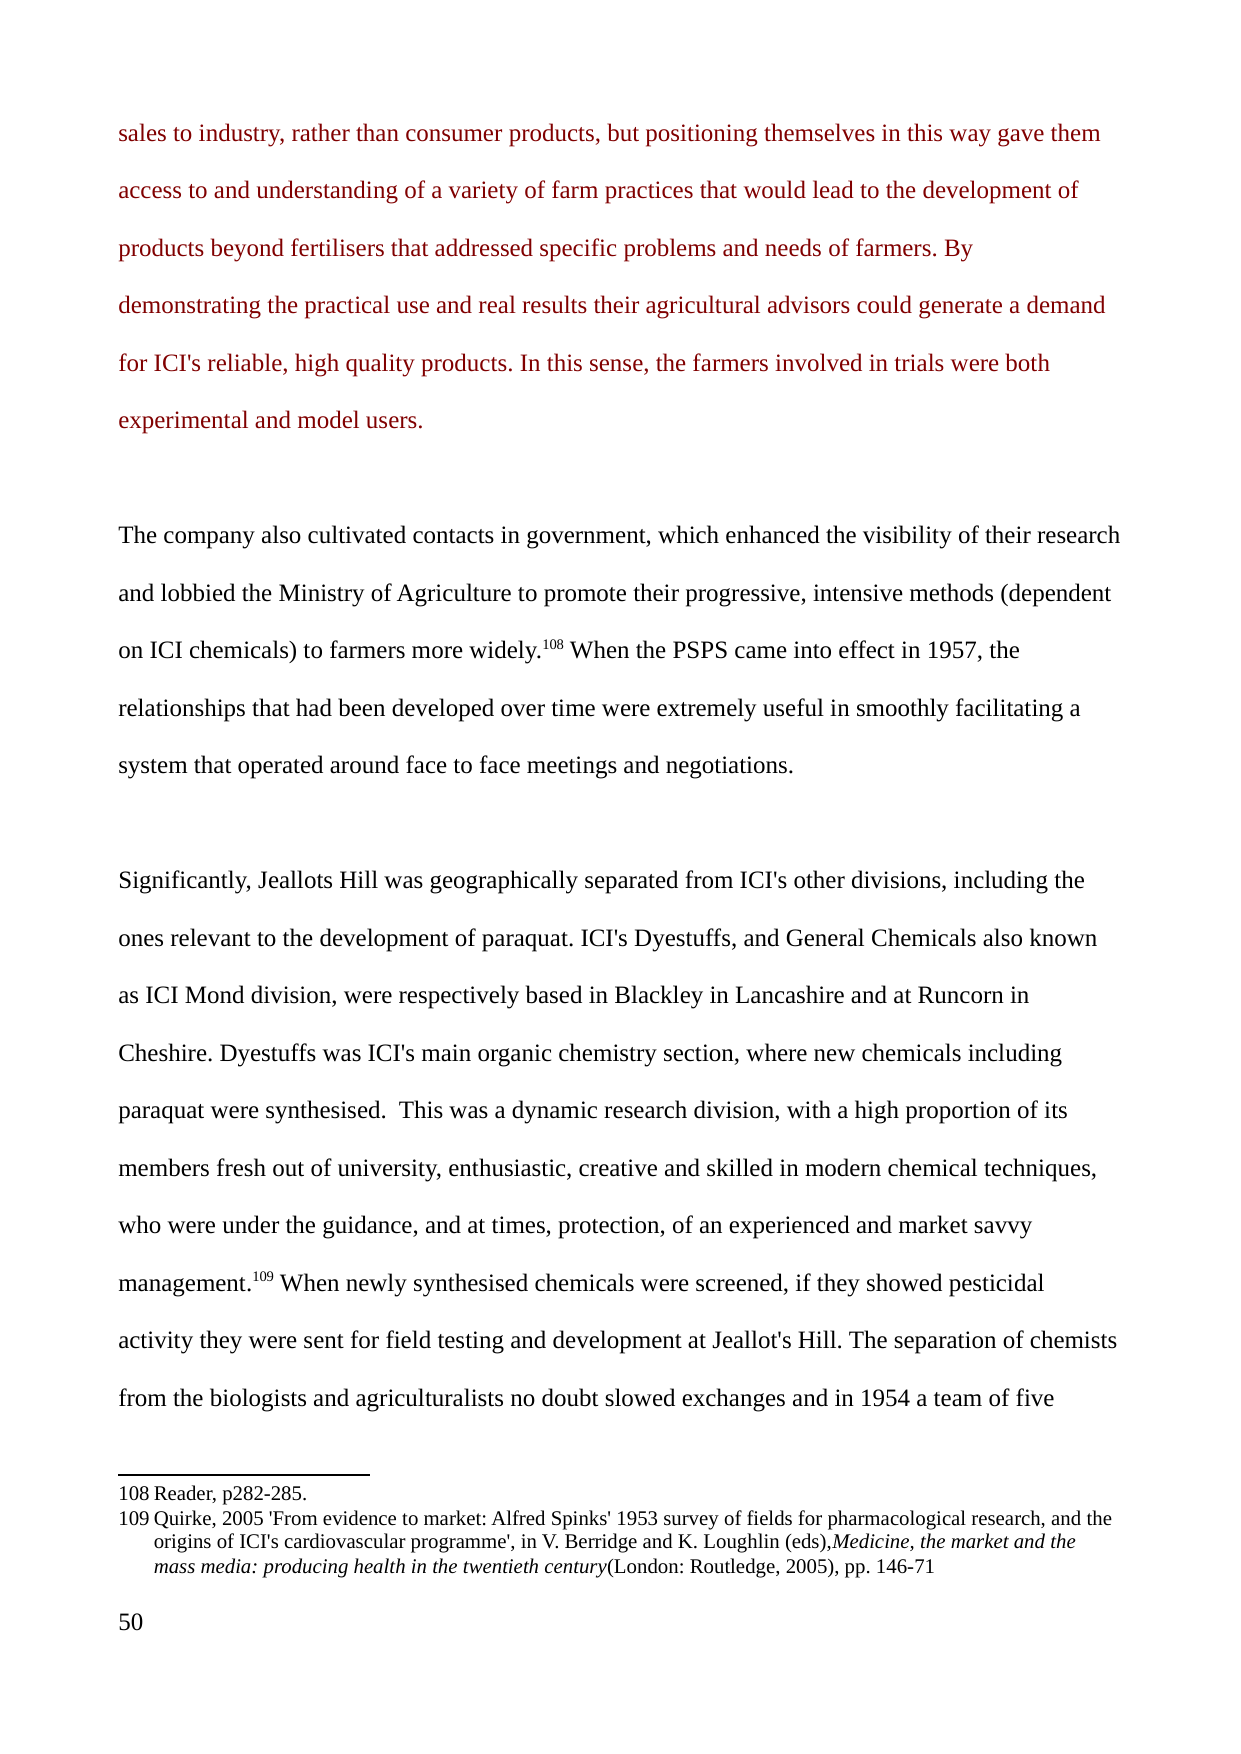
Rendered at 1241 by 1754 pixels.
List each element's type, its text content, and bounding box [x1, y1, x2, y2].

text Significantly, Jeallots Hill was geographically separated from ICI's other divisions, including the ones relevant to the development of paraquat. ICI's Dyestuffs, and General Chemicals also known as ICI Mond division, were respectively based in Blackley in Lancashire and at Runcorn in Cheshire. Dyestuffs was ICI's main organic chemistry section, where new chemicals including paraquat were synthesised. This was a dynamic research division, with a high proportion of its members fresh out of university, enthusiastic, creative and skilled in modern chemical techniques, who were under the guidance, and at times, protection, of an experienced and market savvy management. When newly synthesised chemicals were screened, if they showed pesticidal activity they were sent for field testing and development at Jeallot's Hill. The separation of chemists from the biologists and agriculturalists no doubt slowed exchanges and in 1954 a team of five [118, 866, 1122, 1412]
text sales to industry, rather than consumer products, but positioning themselves in this way gave them access to and understanding of a variety of farm practices that would lead to the development of products beyond fertilisers that addressed specific problems and needs of farmers. By demonstrating the practical use and real results their agricultural advisors could generate a demand for ICI's reliable, high quality products. In this sense, the farmers involved in trials were both experimental and model users. [118, 118, 1122, 434]
text The company also cultivated contacts in government, which enhanced the visibility of their research and lobbied the Ministry of Agriculture to promote their progressive, intensive methods (dependent on ICI chemicals) to farmers more widely. When the PSPS came into effect in 1957, the relationships that had been developed over time were extremely useful in smoothly facilitating a system that operated around face to face meetings and negotiations. [118, 521, 1122, 779]
text Reader, p282-285. [118, 1481, 1122, 1505]
text Quirke, 2005 'From evidence to market: Alfred Spinks' 1953 survey of fields for pharmacological research, and the origins of ICI's cardiovascular programme', in V. Berridge and K. Loughlin (eds),Medicine, the market and the mass media: producing health in the twentieth century(London: Routledge, 2005), pp. 146-71 [118, 1505, 1122, 1578]
